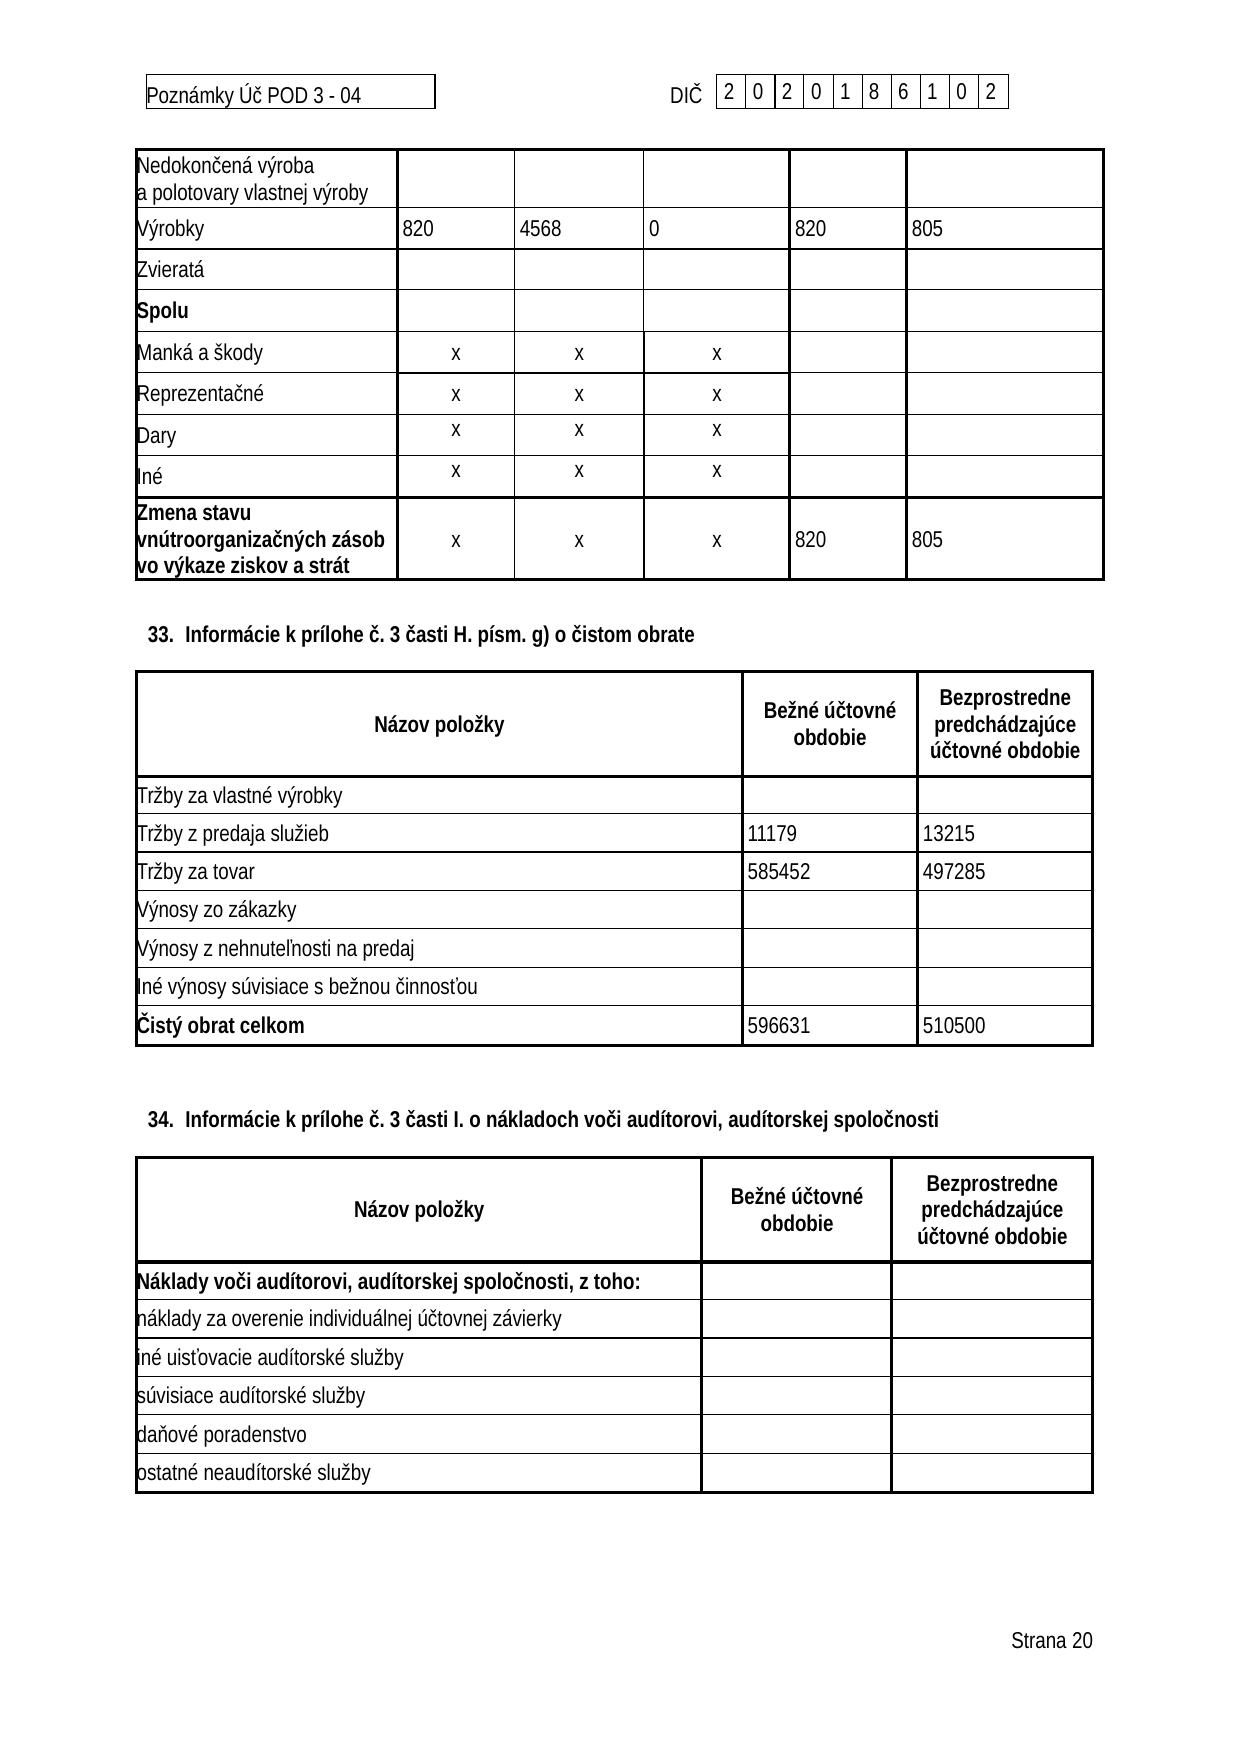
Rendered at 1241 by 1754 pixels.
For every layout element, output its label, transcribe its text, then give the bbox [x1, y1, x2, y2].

table_cell Dary [138, 415, 396, 455]
table_cell [744, 891, 916, 928]
table_cell [703, 1339, 890, 1376]
table_cell [791, 456, 905, 496]
table_cell [893, 1454, 1091, 1491]
table_cell [893, 1415, 1091, 1453]
table_cell Výnosy z nehnuteľnosti na predaj [138, 929, 741, 967]
table_cell x [399, 374, 514, 413]
table_header Názov položky [138, 673, 741, 774]
table_cell x [645, 374, 788, 413]
table_cell x [399, 456, 514, 496]
table_cell 596631 [744, 1006, 916, 1044]
table_cell Tržby za tovar [138, 853, 741, 890]
table_cell [893, 1300, 1091, 1337]
table_cell 11179 [744, 814, 916, 851]
table_cell [515, 250, 643, 289]
table_cell Čistý obrat celkom [138, 1006, 741, 1044]
table_cell [791, 151, 905, 207]
table_cell [791, 250, 905, 289]
table_cell [919, 778, 1091, 813]
table_cell [744, 968, 916, 1005]
table_cell 0 [644, 208, 788, 248]
table_cell [893, 1339, 1091, 1376]
table_cell x [399, 415, 514, 455]
table_cell [919, 891, 1091, 928]
table_cell súvisiace audítorské služby [138, 1377, 700, 1414]
table_cell [703, 1415, 890, 1453]
table_cell Výnosy zo zákazky [138, 891, 741, 928]
table_header Bezprostredne predchádzajúce účtovné obdobie [893, 1159, 1091, 1260]
table_cell Výrobky [138, 208, 396, 248]
table_cell [703, 1377, 890, 1414]
table_cell [791, 415, 905, 455]
table_cell Spolu [138, 290, 396, 331]
table_cell 497285 [919, 853, 1091, 890]
table_cell x [399, 499, 514, 578]
table_cell [908, 415, 1102, 455]
table_cell [399, 290, 514, 331]
table_cell [791, 373, 905, 413]
table_cell Náklady voči audítorovi, audítorskej spoločnosti, z toho: [138, 1264, 700, 1299]
table_header Názov položky [138, 1159, 700, 1260]
table_cell 820 [791, 499, 905, 578]
table_cell [703, 1264, 890, 1299]
table_cell [791, 332, 905, 372]
table_cell [893, 1264, 1091, 1299]
table_cell [919, 968, 1091, 1005]
table_cell [515, 151, 643, 207]
table_cell Manká a škody [138, 332, 396, 372]
table_cell [644, 151, 788, 207]
table_cell 585452 [744, 853, 916, 890]
table_cell [908, 250, 1102, 289]
table_cell [919, 929, 1091, 967]
table_cell [908, 290, 1102, 331]
table_cell [744, 929, 916, 967]
table_cell Zvieratá [138, 250, 396, 289]
table_cell [644, 250, 788, 289]
table_cell Iné [138, 456, 396, 496]
table_cell Reprezentačné [138, 373, 396, 413]
table_cell [908, 373, 1102, 413]
title Informácie k prílohe č. 3 časti H. písm. g) o čistom obrate [148, 621, 1093, 647]
table_cell x [515, 415, 643, 455]
table_cell [703, 1300, 890, 1337]
table_cell [908, 332, 1102, 372]
table_cell 510500 [919, 1006, 1091, 1044]
table_cell x [645, 415, 788, 455]
table_cell [908, 456, 1102, 496]
table_cell x [645, 456, 788, 496]
table_cell x [515, 456, 643, 496]
table_cell 805 [908, 208, 1102, 248]
table_cell [703, 1454, 890, 1491]
table_cell [644, 290, 788, 331]
table_cell [399, 151, 514, 207]
table_cell Tržby z predaja služieb [138, 814, 741, 851]
table_cell x [515, 374, 643, 413]
table_cell 4568 [515, 208, 643, 248]
table_cell náklady za overenie individuálnej účtovnej závierky [138, 1300, 700, 1337]
table_cell Nedokončená výroba a polotovary vlastnej výroby [138, 151, 396, 207]
table_header Bežné účtovné obdobie [744, 673, 916, 774]
table_cell Iné výnosy súvisiace s bežnou činnosťou [138, 968, 741, 1005]
table_cell 820 [399, 208, 514, 248]
table_header Bezprostredne predchádzajúce účtovné obdobie [919, 673, 1091, 774]
table_cell x [645, 499, 788, 578]
table_cell x [399, 332, 514, 372]
table_cell 820 [791, 208, 905, 248]
table_cell [399, 250, 514, 289]
table_header Bežné účtovné obdobie [703, 1159, 890, 1260]
table_cell x [645, 332, 788, 372]
table_cell Tržby za vlastné výrobky [138, 778, 741, 813]
table_cell daňové poradenstvo [138, 1415, 700, 1453]
table_cell x [515, 332, 643, 372]
table_cell 13215 [919, 814, 1091, 851]
table_cell iné uisťovacie audítorské služby [138, 1339, 700, 1376]
title Informácie k prílohe č. 3 časti I. o nákladoch voči audítorovi, audítorskej spoločnosti [148, 1106, 1093, 1133]
table_cell [908, 151, 1102, 207]
table_cell ostatné neaudítorské služby [138, 1454, 700, 1491]
table_cell 805 [908, 499, 1102, 578]
table_cell [515, 290, 643, 331]
table_cell x [515, 499, 643, 578]
table_cell Zmena stavu vnútroorganizačných zásob vo výkaze ziskov a strát [138, 499, 396, 578]
table_cell [791, 290, 905, 331]
table_cell [893, 1377, 1091, 1414]
table_cell [744, 778, 916, 813]
